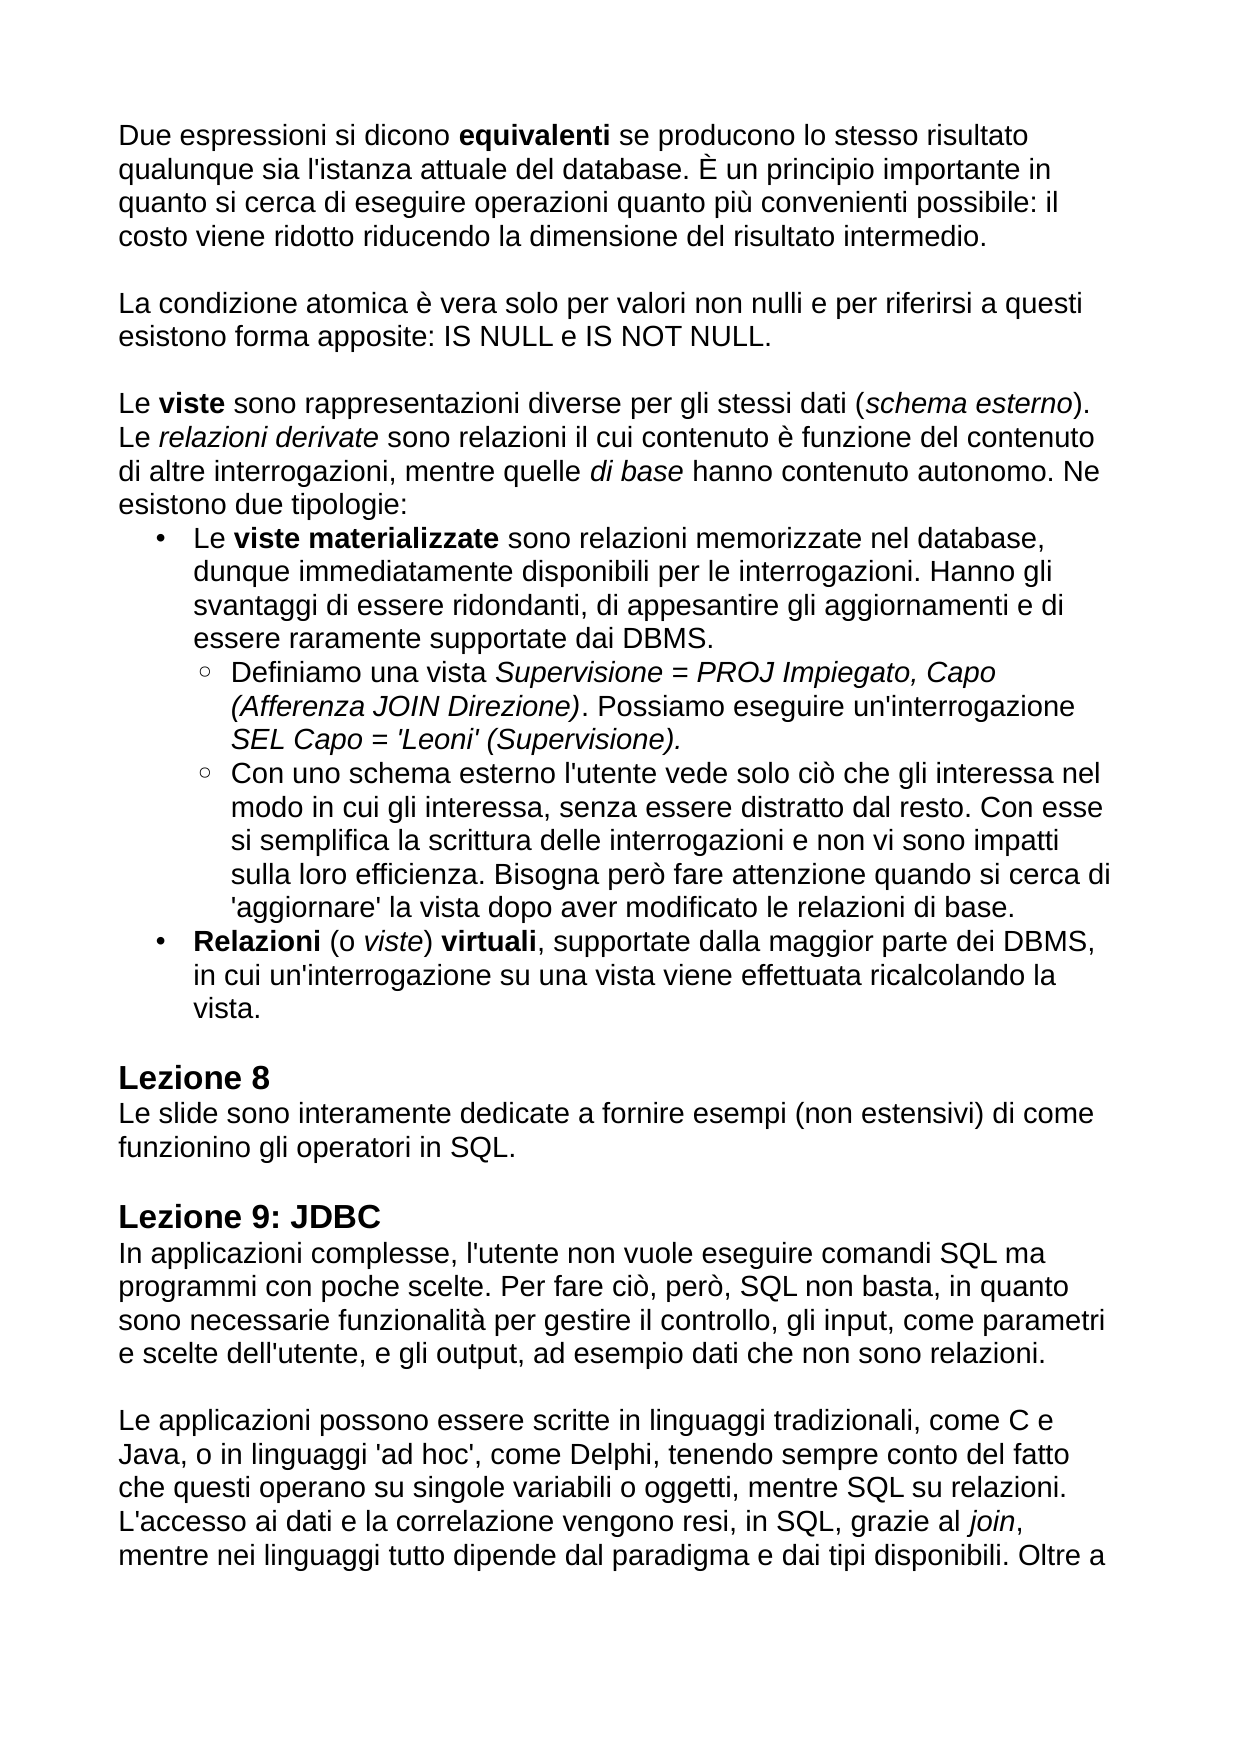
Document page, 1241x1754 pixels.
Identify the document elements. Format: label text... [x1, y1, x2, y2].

text Le slide sono interamente dedicate a fornire esempi (non estensivi) di come funzionino gli operatori in SQL. [118, 1097, 1122, 1164]
text Lezione 8 [118, 1058, 1122, 1097]
text La condizione atomica è vera solo per valori non nulli e per riferirsi a questi esistono forma apposite: IS NULL e IS NOT NULL. [118, 286, 1122, 353]
text Le viste sono rappresentazioni diverse per gli stessi dati (schema esterno). Le relazioni derivate sono relazioni il cui contenuto è funzione del contenuto di altre interrogazioni, mentre quelle di base hanno contenuto autonomo. Ne esistono due tipologie: [118, 386, 1122, 521]
text Due espressioni si dicono equivalenti se producono lo stesso risultato qualunque sia l'istanza attuale del database. È un principio importante in quanto si cerca di eseguire operazioni quanto più convenienti possibile: il costo viene ridotto riducendo la dimensione del risultato intermedio. [118, 118, 1122, 252]
list Con uno schema esterno l'utente vede solo ciò che gli interessa nel modo in cui gli interessa, senza essere distratto dal resto. Con esse si semplifica la scrittura delle interrogazioni e non vi sono impatti sulla loro efficienza. Bisogna però fare attenzione quando si cerca di 'aggiornare' la vista dopo aver modificato le relazioni di base. [193, 756, 1122, 924]
list Relazioni (o viste) virtuali, supportate dalla maggior parte dei DBMS, in cui un'interrogazione su una vista viene effettuata ricalcolando la vista. [156, 924, 1122, 1024]
text Lezione 9: JDBC [118, 1197, 1122, 1236]
list Definiamo una vista Supervisione = PROJ Impiegato, Capo (Afferenza JOIN Direzione). Possiamo eseguire un'interrogazione SEL Capo = 'Leoni' (Supervisione). [193, 655, 1122, 756]
text Le applicazioni possono essere scritte in linguaggi tradizionali, come C e Java, o in linguaggi 'ad hoc', come Delphi, tenendo sempre conto del fatto che questi operano su singole variabili o oggetti, mentre SQL su relazioni. [118, 1403, 1122, 1504]
list Le viste materializzate sono relazioni memorizzate nel database, dunque immediatamente disponibili per le interrogazioni. Hanno gli svantaggi di essere ridondanti, di appesantire gli aggiornamenti e di essere raramente supportate dai DBMS. [156, 521, 1122, 655]
text L'accesso ai dati e la correlazione vengono resi, in SQL, grazie al join, mentre nei linguaggi tutto dipende dal paradigma e dai tipi disponibili. Oltre a [118, 1504, 1122, 1571]
text In applicazioni complesse, l'utente non vuole eseguire comandi SQL ma programmi con poche scelte. Per fare ciò, però, SQL non basta, in quanto sono necessarie funzionalità per gestire il controllo, gli input, come parametri e scelte dell'utente, e gli output, ad esempio dati che non sono relazioni. [118, 1236, 1122, 1370]
